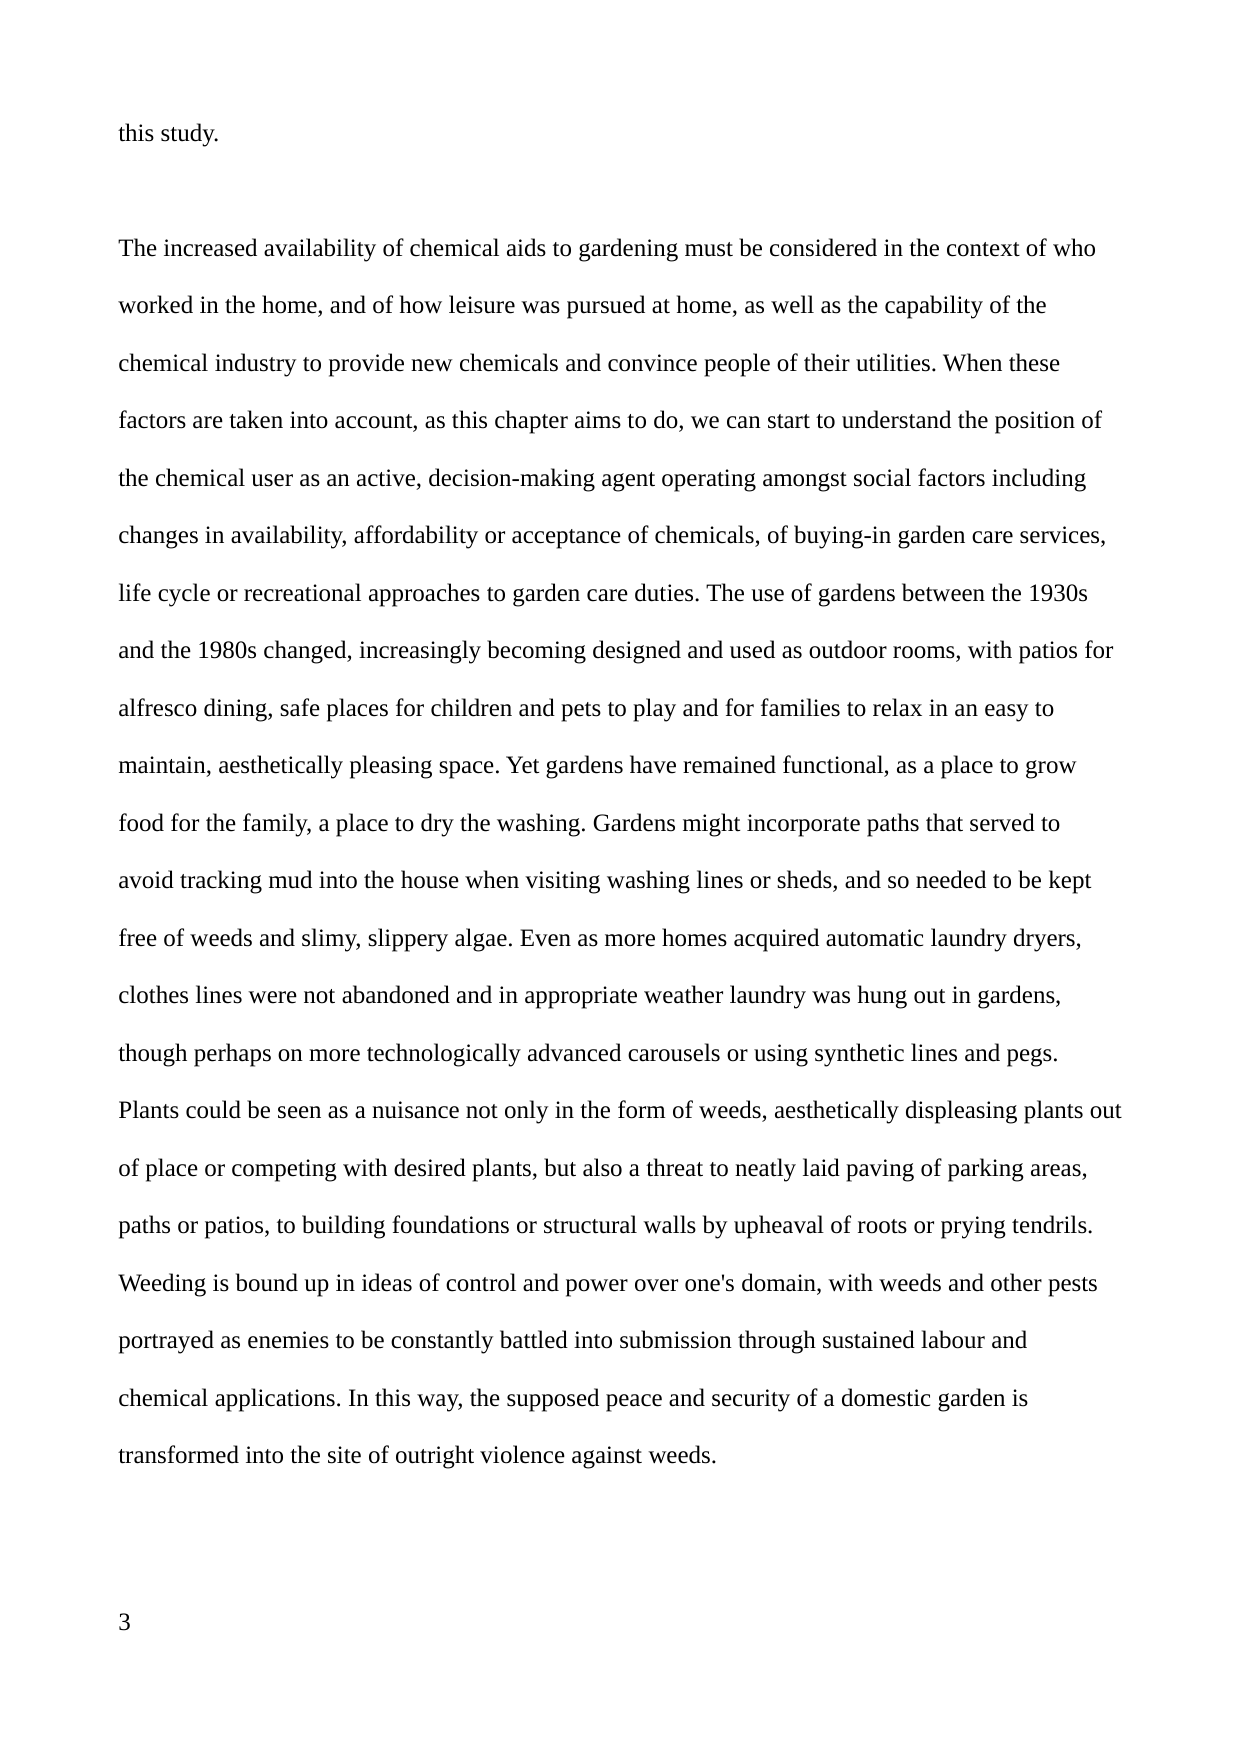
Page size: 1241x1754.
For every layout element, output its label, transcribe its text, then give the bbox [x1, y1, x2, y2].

text this study. [118, 118, 1122, 147]
text The increased availability of chemical aids to gardening must be considered in the context of who worked in the home, and of how leisure was pursued at home, as well as the capability of the chemical industry to provide new chemicals and convince people of their utilities. When these factors are taken into account, as this chapter aims to do, we can start to understand the position of the chemical user as an active, decision-making agent operating amongst social factors including changes in availability, affordability or acceptance of chemicals, of buying-in garden care services, life cycle or recreational approaches to garden care duties. The use of gardens between the 1930s and the 1980s changed, increasingly becoming designed and used as outdoor rooms, with patios for alfresco dining, safe places for children and pets to play and for families to relax in an easy to maintain, aesthetically pleasing space. Yet gardens have remained functional, as a place to grow food for the family, a place to dry the washing. Gardens might incorporate paths that served to avoid tracking mud into the house when visiting washing lines or sheds, and so needed to be kept free of weeds and slimy, slippery algae. Even as more homes acquired automatic laundry dryers, clothes lines were not abandoned and in appropriate weather laundry was hung out in gardens, though perhaps on more technologically advanced carousels or using synthetic lines and pegs. Plants could be seen as a nuisance not only in the form of weeds, aesthetically displeasing plants out of place or competing with desired plants, but also a threat to neatly laid paving of parking areas, paths or patios, to building foundations or structural walls by upheaval of roots or prying tendrils. Weeding is bound up in ideas of control and power over one's domain, with weeds and other pests portrayed as enemies to be constantly battled into submission through sustained labour and chemical applications. In this way, the supposed peace and security of a domestic garden is transformed into the site of outright violence against weeds. [118, 233, 1122, 1469]
